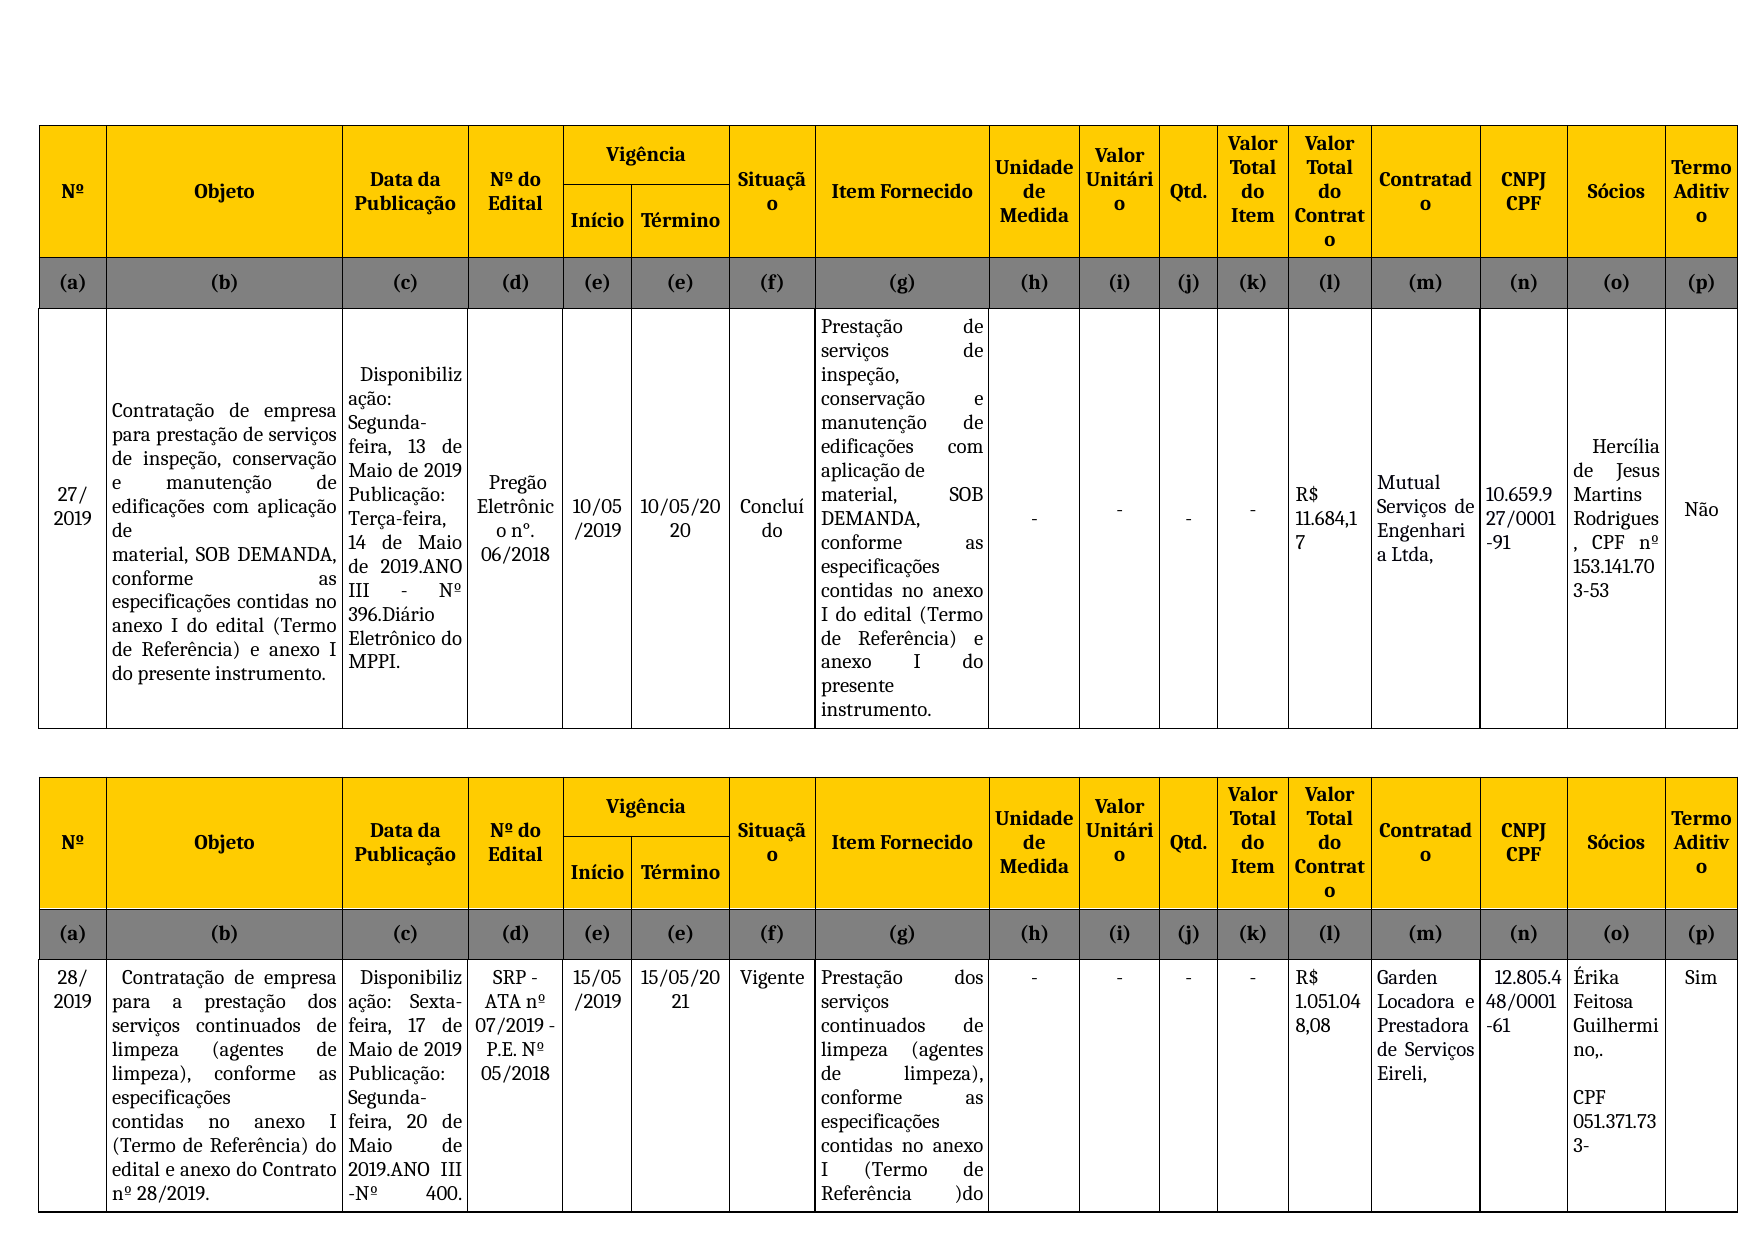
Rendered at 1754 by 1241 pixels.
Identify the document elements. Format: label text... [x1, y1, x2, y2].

table_cell (a) [40, 258, 106, 308]
table_cell (p) [1666, 910, 1737, 959]
table_cell (f) [730, 910, 815, 959]
table_header Nº [40, 126, 106, 257]
table_cell (k) [1218, 258, 1288, 308]
table_cell Disponibilização: Segunda-feira, 13 de Maio de 2019 Publicação: Terça-feira, 14 de Maio de 2019.ANO III - Nº 396.Diário Eletrônico do MPPI. [343, 309, 467, 728]
table_cell Mutual Serviços de Engenharia Ltda, [1372, 309, 1479, 728]
table_header Nº do Edital [469, 126, 563, 257]
table_cell Término [632, 185, 729, 257]
table_cell (d) [469, 258, 563, 308]
table_cell (j) [1160, 258, 1217, 308]
table_header Unidade de Medida [990, 126, 1079, 257]
table_cell (c) [343, 258, 468, 308]
table_cell - [1218, 309, 1288, 728]
table_cell - [1160, 309, 1217, 728]
table_cell SRP - ATA nº 07/2019 - P.E. Nº 05/2018 [468, 960, 562, 1211]
table_header Contratado [1372, 778, 1480, 908]
table_header Situação [730, 126, 815, 257]
table_cell Prestação de serviços de inspeção, conservação e manutenção de edificações com aplicação de material, SOB DEMANDA, conforme as especificações contidas no anexo I do edital (Termo de Referência) e anexo I do presente instrumento. [816, 309, 988, 728]
table_cell 28/ 2019 [39, 960, 106, 1211]
table_header Vigência [564, 126, 729, 184]
table_header Termo Aditivo [1666, 778, 1737, 908]
table_cell Vigente [730, 960, 814, 1211]
table_cell - [1160, 960, 1217, 1211]
table_header Valor Unitário [1080, 778, 1159, 908]
table_cell Início [564, 185, 631, 257]
table_header Situação [730, 778, 815, 908]
table_header Item Fornecido [816, 778, 989, 908]
table_header Objeto [107, 126, 342, 257]
table_header CNPJ CPF [1481, 126, 1567, 257]
table_header Data da Publicação [343, 126, 468, 257]
table_cell (f) [730, 258, 815, 308]
table_cell Contratação de empresa para a prestação dos serviços continuados de limpeza (agentes de limpeza), conforme as especificações contidas no anexo I (Termo de Referência) do edital e anexo do Contrato nº 28/2019. [107, 960, 342, 1211]
table_cell Término [632, 837, 729, 908]
table_cell (h) [990, 910, 1079, 959]
table_cell (e) [632, 910, 729, 959]
table_header Qtd. [1160, 778, 1217, 908]
table_cell Início [564, 837, 631, 908]
table_cell R$ 11.684,17 [1289, 309, 1371, 728]
table_cell - [989, 960, 1079, 1211]
table_header Valor Unitário [1080, 126, 1159, 257]
table_cell (i) [1080, 910, 1159, 959]
table_header Qtd. [1160, 126, 1217, 257]
table_header Sócios [1568, 126, 1665, 257]
table_header Unidade de Medida [990, 778, 1079, 908]
table_cell 10/05/2019 [563, 309, 631, 728]
table_cell 12.805.448/0001-61 [1481, 960, 1567, 1211]
table_header Vigência [564, 778, 729, 836]
table_cell - [1080, 960, 1159, 1211]
table_cell (b) [107, 258, 342, 308]
table_header Data da Publicação [343, 778, 468, 908]
table_header Valor Total do Contrato [1289, 126, 1371, 257]
table_cell (l) [1289, 258, 1371, 308]
table_cell (e) [632, 258, 729, 308]
table_header CNPJ CPF [1481, 778, 1567, 908]
table_cell - [989, 309, 1079, 728]
table_cell (k) [1218, 910, 1288, 959]
table_cell Hercília de Jesus Martins Rodrigues, CPF nº 153.141.703-53 [1568, 309, 1665, 728]
table_cell Érika Feitosa Guilhermino,. CPF 051.371.733- [1568, 960, 1665, 1211]
table_header Termo Aditivo [1666, 126, 1737, 257]
table_cell Sim [1666, 960, 1737, 1211]
table_cell (n) [1481, 910, 1567, 959]
table_cell - [1218, 960, 1288, 1211]
table_cell (j) [1160, 910, 1217, 959]
table_header Nº [40, 778, 106, 908]
table_cell (p) [1666, 258, 1737, 308]
table_header Nº do Edital [469, 778, 563, 908]
table_header Valor Total do Item [1218, 126, 1288, 257]
table_cell (d) [469, 910, 563, 959]
table_header Sócios [1568, 778, 1665, 908]
table_cell (g) [816, 910, 989, 959]
table_cell (i) [1080, 258, 1159, 308]
table_cell (a) [40, 910, 106, 959]
table_cell Prestação dos serviços continuados de limpeza (agentes de limpeza), conforme as especificações contidas no anexo I (Termo de Referência )do [816, 960, 988, 1211]
table_cell Garden Locadora e Prestadora de Serviços Eireli, [1372, 960, 1479, 1211]
table_cell (b) [107, 910, 342, 959]
table_cell Contratação de empresa para prestação de serviços de inspeção, conservação e manutenção de edificações com aplicação de material, SOB DEMANDA, conforme as especificações contidas no anexo I do edital (Termo de Referência) e anexo I do presente instrumento. [107, 309, 342, 728]
table_cell Concluído [730, 309, 814, 728]
table_cell (o) [1568, 910, 1665, 959]
table_header Contratado [1372, 126, 1480, 257]
table_header Valor Total do Contrato [1289, 778, 1371, 908]
table_cell 27/ 2019 [39, 309, 106, 728]
table_cell Não [1666, 309, 1737, 728]
table_cell (l) [1289, 910, 1371, 959]
table_cell (h) [990, 258, 1079, 308]
table_cell 10/05/2020 [632, 309, 729, 728]
table_cell (e) [564, 258, 631, 308]
table_cell (m) [1372, 258, 1480, 308]
table_header Valor Total do Item [1218, 778, 1288, 908]
table_cell (m) [1372, 910, 1480, 959]
table_cell (e) [564, 910, 631, 959]
table_cell (c) [343, 910, 468, 959]
table_cell (o) [1568, 258, 1665, 308]
table_header Objeto [107, 778, 342, 908]
table_cell 10.659.927/0001-91 [1481, 309, 1567, 728]
table_cell 15/05/2019 [563, 960, 631, 1211]
table_cell R$ 1.051.048,08 [1289, 960, 1371, 1211]
table_cell Pregão Eletrônico n°. 06/2018 [468, 309, 562, 728]
table_cell - [1080, 309, 1159, 728]
table_cell Disponibilização: Sexta-feira, 17 de Maio de 2019 Publicação: Segunda-feira, 20 de Maio de 2019.ANO III -Nº 400. [343, 960, 467, 1211]
table_cell (n) [1481, 258, 1567, 308]
table_cell 15/05/2021 [632, 960, 729, 1211]
table_cell (g) [816, 258, 989, 308]
table_header Item Fornecido [816, 126, 989, 257]
